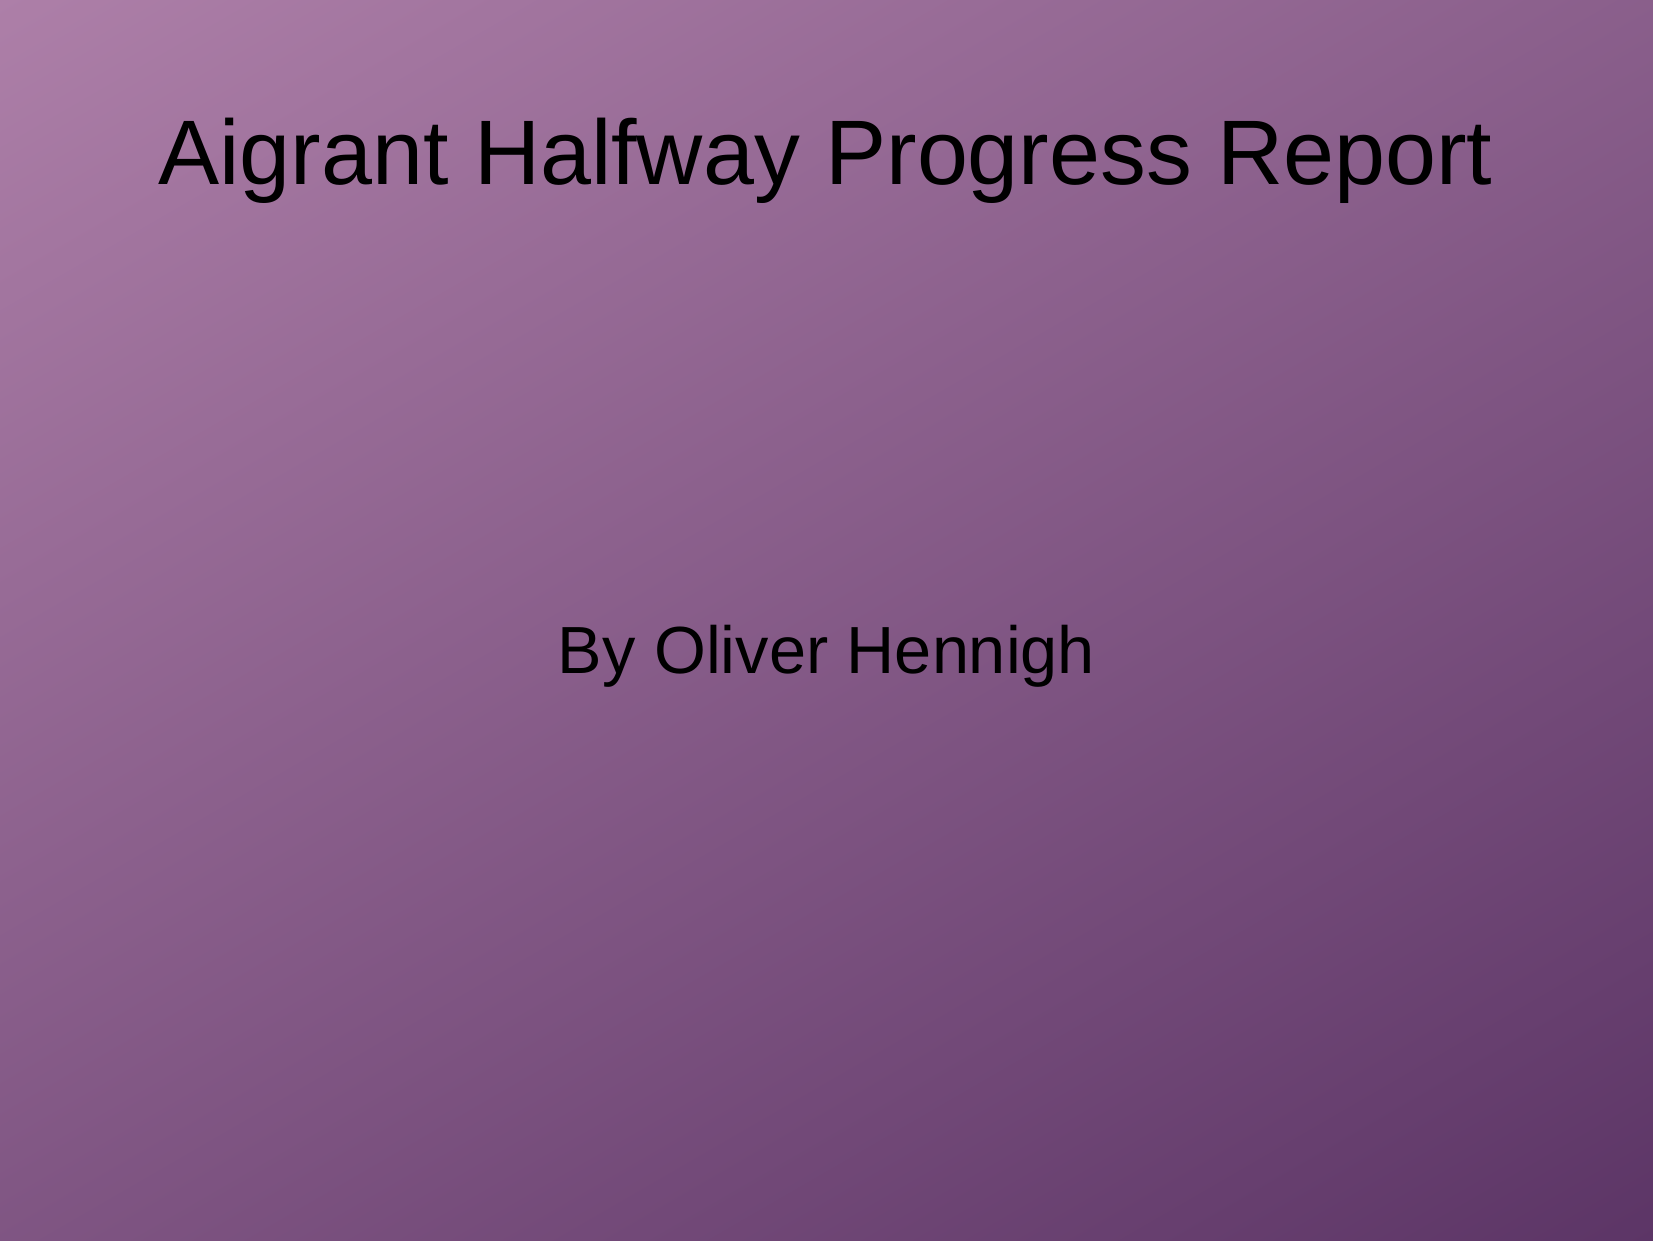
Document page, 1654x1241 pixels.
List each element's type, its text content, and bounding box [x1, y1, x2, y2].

title Aigrant Halfway Progress Report [82, 49, 1571, 257]
subtitle By Oliver Hennigh [82, 290, 1571, 1010]
